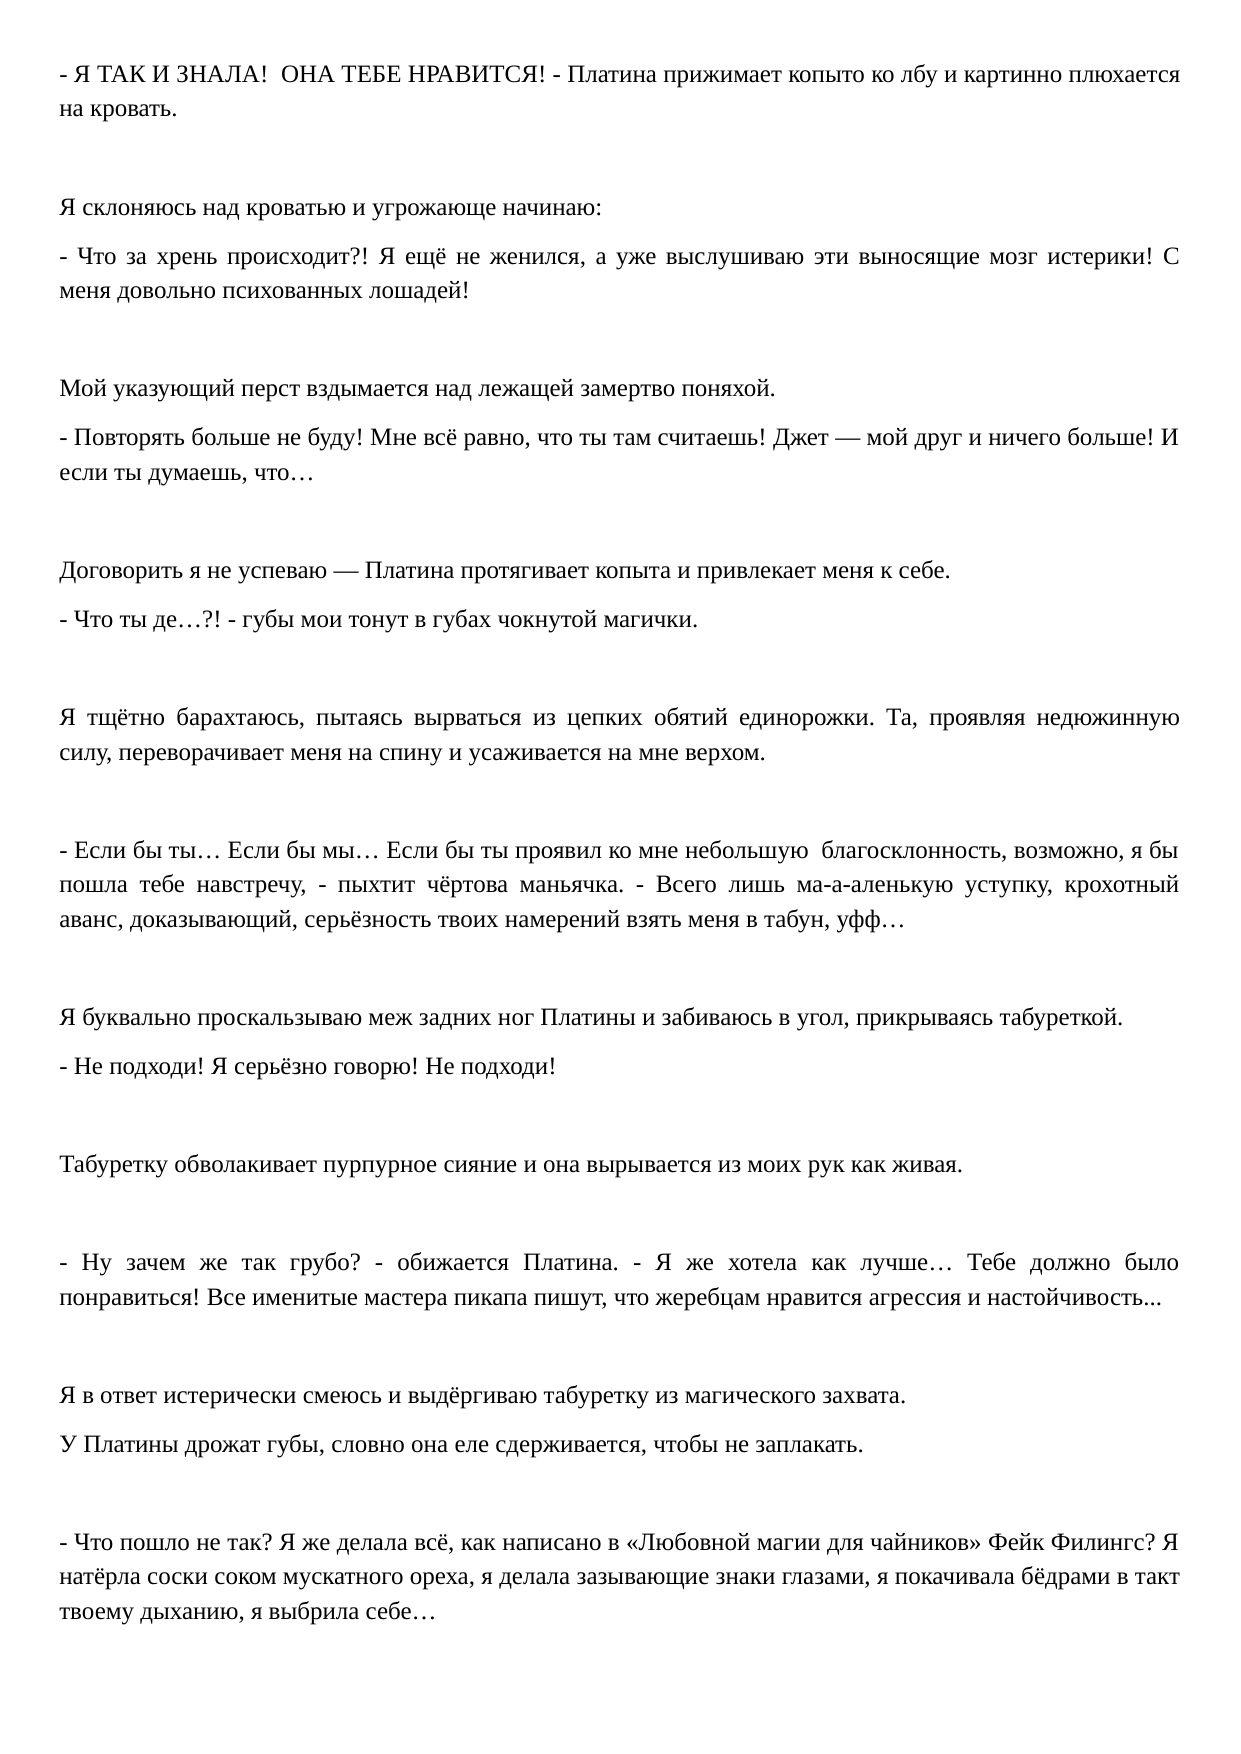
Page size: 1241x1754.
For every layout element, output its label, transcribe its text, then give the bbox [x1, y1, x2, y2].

text Мой указующий перст вздымается над лежащей замертво поняхой. [59, 373, 1181, 402]
text - Что ты де…?! - губы мои тонут в губах чокнутой магички. [59, 604, 1181, 633]
text Я в ответ истерически смеюсь и выдёргиваю табуретку из магического захвата. [59, 1380, 1181, 1408]
text Я тщётно барахтаюсь, пытаясь вырваться из цепких обятий единорожки. Та, проявляя недюжинную силу, переворачивает меня на спину и усаживается на мне верхом. [59, 702, 1181, 765]
text Договорить я не успеваю — Платина протягивает копыта и привлекает меня к себе. [59, 555, 1181, 584]
text - Повторять больше не буду! Мне всё равно, что ты там считаешь! Джет — мой друг и ничего больше! И если ты думаешь, что… [59, 422, 1181, 486]
text - Ну зачем же так грубо? - обижается Платина. - Я же хотела как лучше… Тебе должно было понравиться! Все именитые мастера пикапа пишут, что жеребцам нравится агрессия и настойчивость... [59, 1247, 1181, 1310]
text - Не подходи! Я серьёзно говорю! Не подходи! [59, 1051, 1181, 1080]
text - Что за хрень происходит?! Я ещё не женился, а уже выслушиваю эти выносящие мозг истерики! С меня довольно психованных лошадей! [59, 241, 1181, 304]
text - Я ТАК И ЗНАЛА! ОНА ТЕБЕ НРАВИТСЯ! - Платина прижимает копыто ко лбу и картинно плюхается на кровать. [59, 59, 1181, 122]
text Я буквально проскальзываю меж задних ног Платины и забиваюсь в угол, прикрываясь табуреткой. [59, 1002, 1181, 1031]
text Табуретку обволакивает пурпурное сияние и она вырывается из моих рук как живая. [59, 1149, 1181, 1178]
text - Если бы ты… Если бы мы… Если бы ты проявил ко мне небольшую благосклонность, возможно, я бы пошла тебе навстречу, - пыхтит чёртова маньячка. - Всего лишь ма-а-аленькую уступку, крохотный аванс, доказывающий, серьёзность твоих намерений взять меня в табун, уфф… [59, 835, 1181, 932]
text Я склоняюсь над кроватью и угрожающе начинаю: [59, 192, 1181, 220]
text - Что пошло не так? Я же делала всё, как написано в «Любовной магии для чайников» Фейк Филингс? Я натёрла соски соком мускатного ореха, я делала зазывающие знаки глазами, я покачивала бёдрами в такт твоему дыханию, я выбрила себе… [59, 1527, 1181, 1625]
text У Платины дрожат губы, словно она еле сдерживается, чтобы не заплакать. [59, 1429, 1181, 1458]
